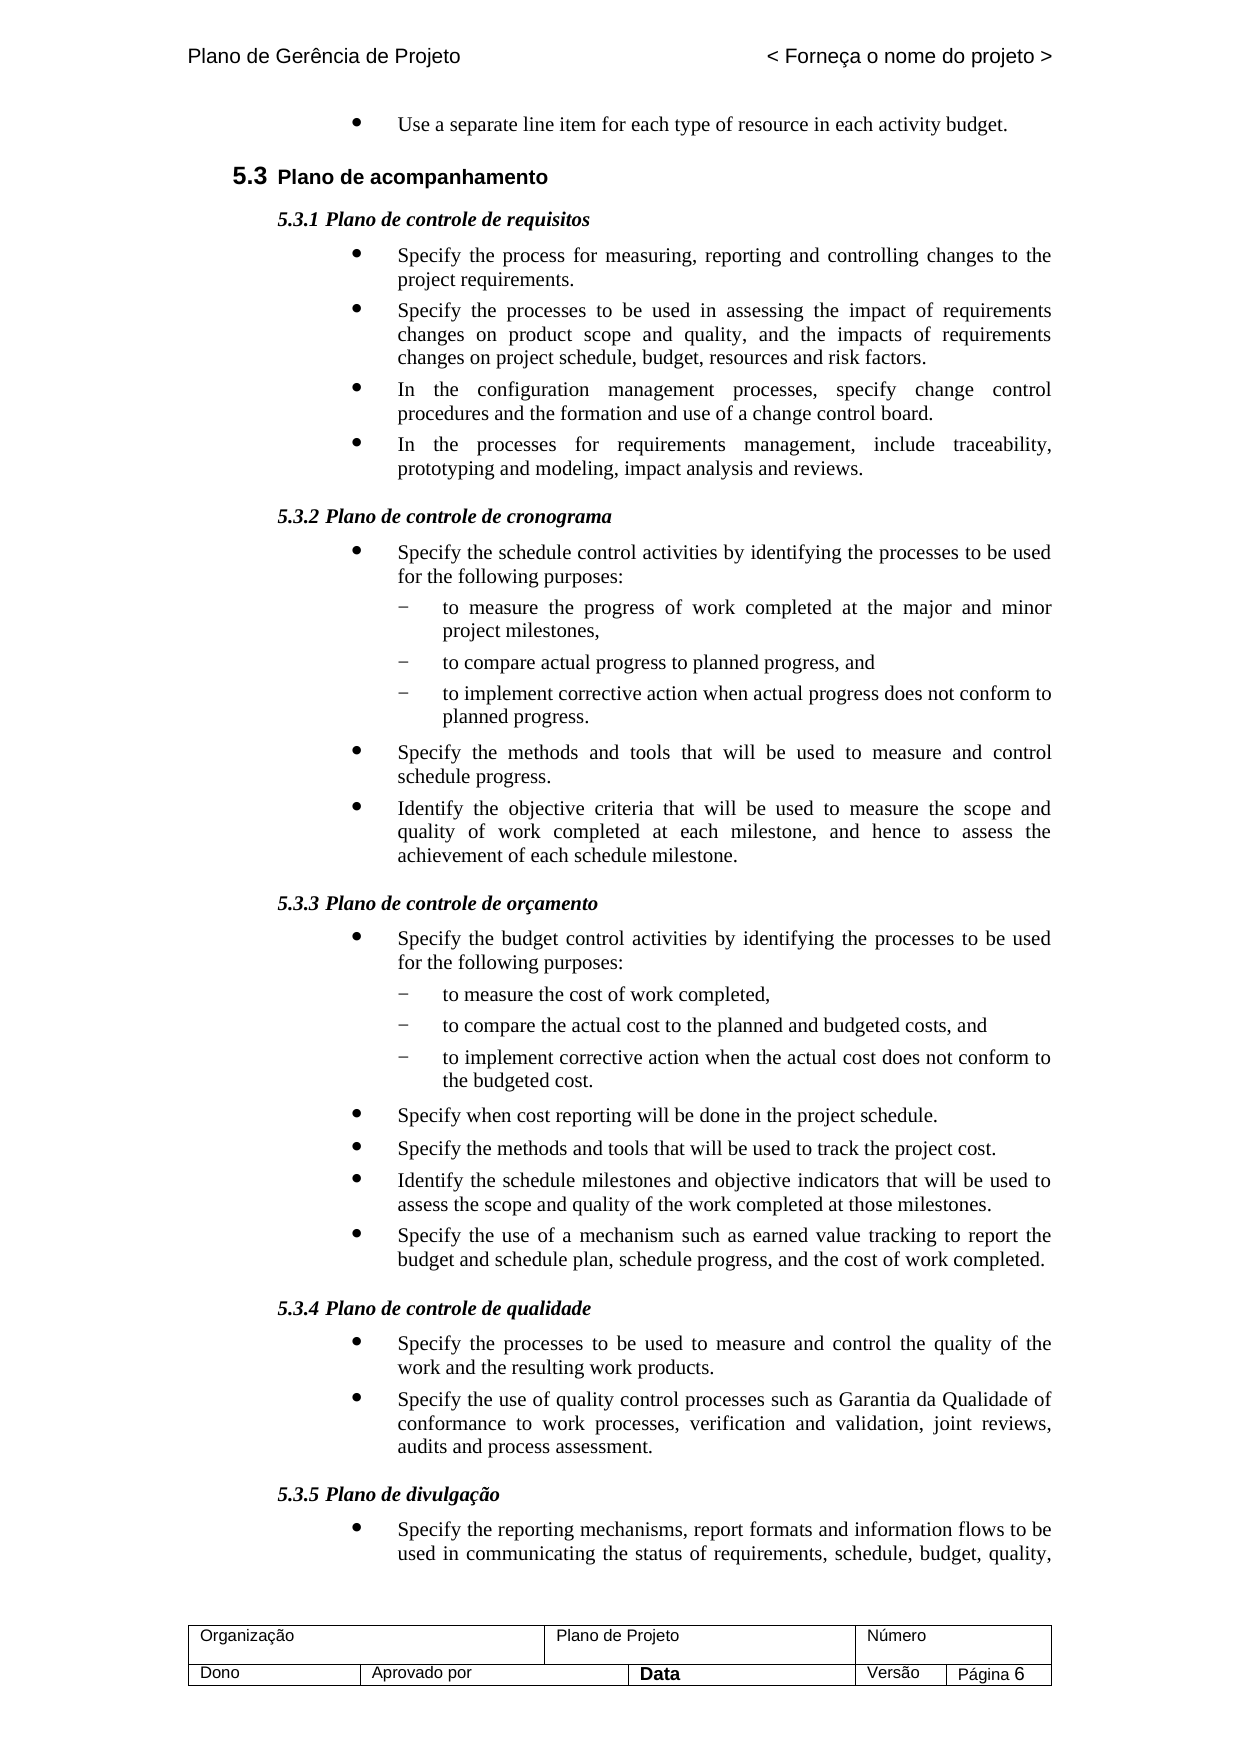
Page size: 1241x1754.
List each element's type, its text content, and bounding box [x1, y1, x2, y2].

list Identify the objective criteria that will be used to measure the scope and quality of work completed at each milestone, and hence to assess the achievement of each schedule milestone. [352, 796, 1053, 867]
list Specify the processes to be used in assessing the impact of requirements changes on product scope and quality, and the impacts of requirements changes on project schedule, budget, resources and risk factors. [352, 299, 1053, 369]
list Specify the use of a mechanism such as earned value tracking to report the budget and schedule plan, schedule progress, and the cost of work completed. [352, 1224, 1053, 1271]
subtitle Plano de divulgação [277, 1483, 1053, 1506]
list Specify the methods and tools that will be used to track the project cost. [352, 1137, 1053, 1161]
list Specify when cost reporting will be done in the project schedule. [352, 1104, 1053, 1128]
subtitle Plano de acompanhamento [232, 161, 1053, 189]
subtitle Plano de controle de cronograma [277, 505, 1053, 528]
list Specify the reporting mechanisms, report formats and information flows to be used in communicating the status of requirements, schedule, budget, quality, [352, 1518, 1053, 1565]
list In the configuration management processes, specify change control procedures and the formation and use of a change control board. [352, 378, 1053, 425]
subtitle Plano de controle de orçamento [277, 892, 1053, 915]
subtitle Plano de controle de requisitos [277, 208, 1053, 231]
list to compare actual progress to planned progress, and [397, 651, 1053, 674]
subtitle Plano de controle de qualidade [277, 1296, 1053, 1319]
list to implement corrective action when the actual cost does not conform to the budgeted cost. [397, 1046, 1053, 1092]
list Specify the schedule control activities by identifying the processes to be used for the following purposes: [352, 541, 1053, 588]
list Specify the process for measuring, reporting and controlling changes to the project requirements. [352, 244, 1053, 291]
list Specify the processes to be used to measure and control the quality of the work and the resulting work products. [352, 1332, 1053, 1379]
list Specify the use of quality control processes such as Garantia da Qualidade of conformance to work processes, verification and validation, joint reviews, audits and process assessment. [352, 1387, 1053, 1458]
list to measure the progress of work completed at the major and minor project milestones, [397, 596, 1053, 642]
list Use a separate line item for each type of resource in each activity budget. [352, 112, 1053, 136]
list to implement corrective action when actual progress does not conform to planned progress. [397, 682, 1053, 728]
list Specify the budget control activities by identifying the processes to be used for the following purposes: [352, 927, 1053, 974]
list to compare the actual cost to the planned and budgeted costs, and [397, 1014, 1053, 1037]
list Identify the schedule milestones and objective indicators that will be used to assess the scope and quality of the work completed at those milestones. [352, 1169, 1053, 1216]
list In the processes for requirements management, include traceability, prototyping and modeling, impact analysis and reviews. [352, 433, 1053, 480]
list to measure the cost of work completed, [397, 983, 1053, 1006]
list Specify the methods and tools that will be used to measure and control schedule progress. [352, 741, 1053, 788]
